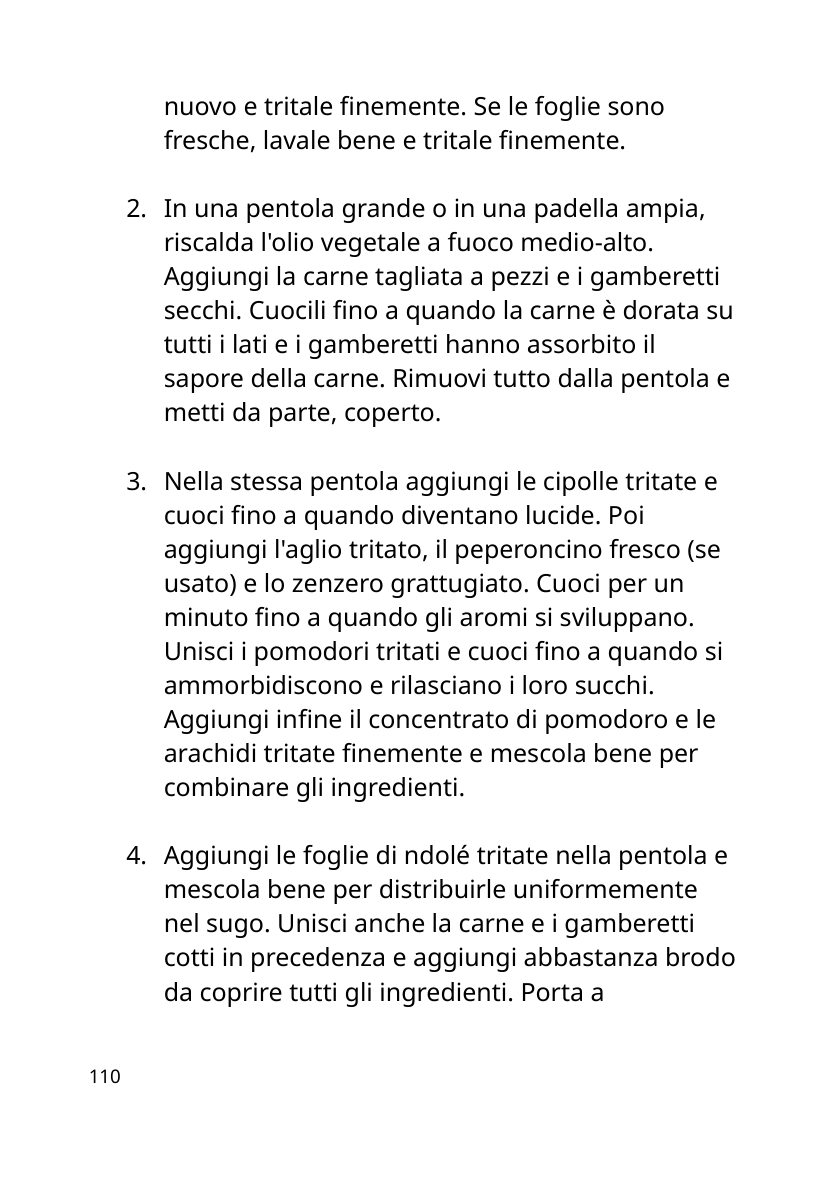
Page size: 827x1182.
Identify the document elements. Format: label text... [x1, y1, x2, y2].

list nuovo e tritale finemente. Se le foglie sono fresche, lavale bene e tritale finemente. [126, 88, 738, 157]
list Aggiungi le foglie di ndolé tritate nella pentola e mescola bene per distribuirle uniformemente nel sugo. Unisci anche la carne e i gamberetti cotti in precedenza e aggiungi abbastanza brodo da coprire tutti gli ingredienti. Porta a [126, 838, 738, 1008]
list Nella stessa pentola aggiungi le cipolle tritate e cuoci fino a quando diventano lucide. Poi aggiungi l'aglio tritato, il peperoncino fresco (se usato) e lo zenzero grattugiato. Cuoci per un minuto fino a quando gli aromi si sviluppano. Unisci i pomodori tritati e cuoci fino a quando si ammorbidiscono e rilasciano i loro succhi. Aggiungi infine il concentrato di pomodoro e le arachidi tritate finemente e mescola bene per combinare gli ingredienti. [126, 463, 738, 804]
list In una pentola grande o in una padella ampia, riscalda l'olio vegetale a fuoco medio-alto. Aggiungi la carne tagliata a pezzi e i gamberetti secchi. Cuocili fino a quando la carne è dorata su tutti i lati e i gamberetti hanno assorbito il sapore della carne. Rimuovi tutto dalla pentola e metti da parte, coperto. [126, 191, 738, 429]
